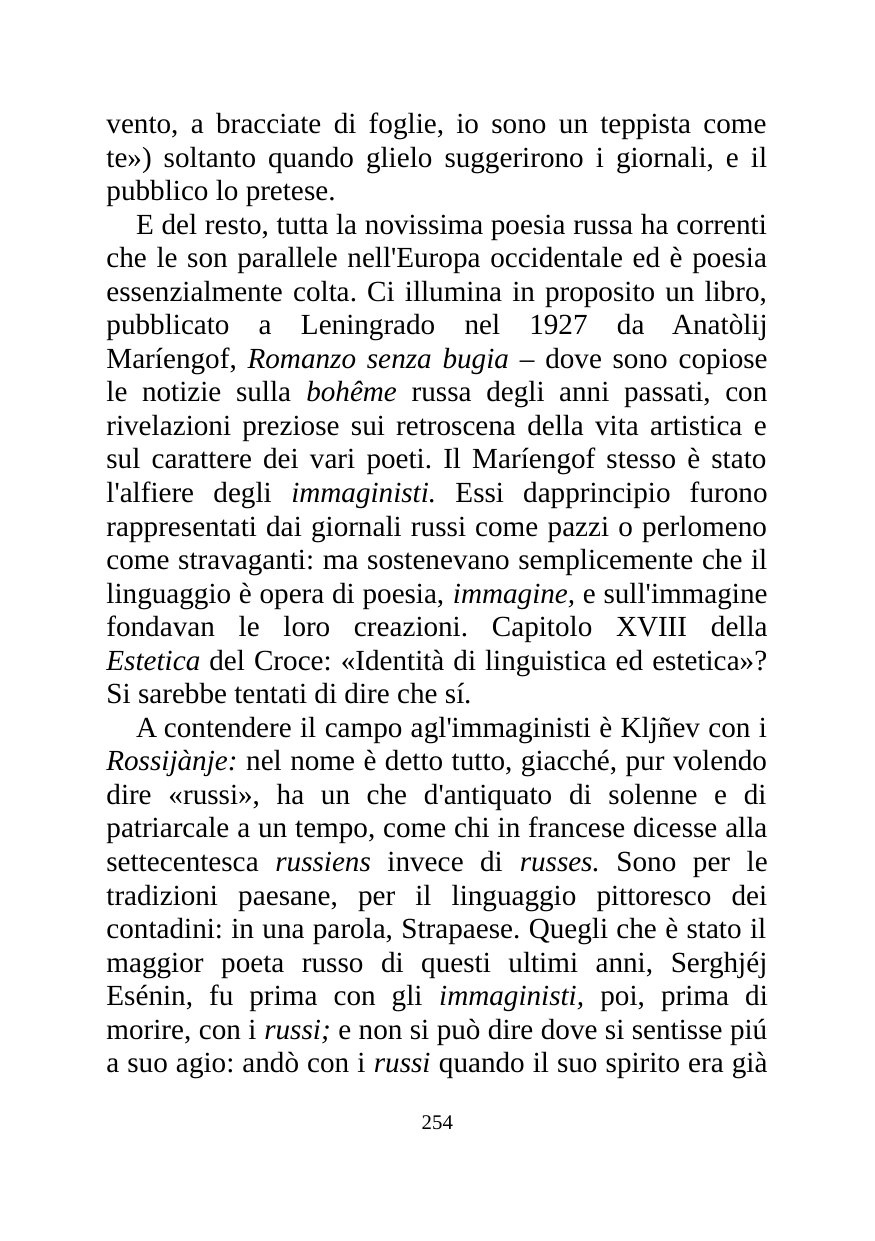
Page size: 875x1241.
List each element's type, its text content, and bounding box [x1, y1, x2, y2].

text vento, a bracciate di foglie, io sono un teppista come te») soltanto quando glielo suggerirono i giornali, e il pubblico lo pretese. [106, 106, 768, 207]
text E del resto, tutta la novissima poesia russa ha correnti che le son parallele nell'Europa occidentale ed è poesia essenzialmente colta. Ci illumina in proposito un libro, pubblicato a Leningrado nel 1927 da Anatòlij Maríengof, Romanzo senza bugia – dove sono copiose le notizie sulla bohême russa degli anni passati, con rivelazioni preziose sui retroscena della vita artistica e sul carattere dei vari poeti. Il Maríengof stesso è stato l'alfiere degli immaginisti. Essi dapprincipio furono rappresentati dai giornali russi come pazzi o perlomeno come stravaganti: ma sostenevano semplicemente che il linguaggio è opera di poesia, immagine, e sull'immagine fondavan le loro creazioni. Capitolo XVIII della Estetica del Croce: «Identità di linguistica ed estetica»? Si sarebbe tentati di dire che sí. [106, 207, 768, 710]
text A contendere il campo agl'immaginisti è Kljñev con i Rossijànje: nel nome è detto tutto, giacché, pur volendo dire «russi», ha un che d'antiquato di solenne e di patriarcale a un tempo, come chi in francese dicesse alla settecentesca russiens invece di russes. Sono per le tradizioni paesane, per il linguaggio pittoresco dei contadini: in una parola, Strapaese. Quegli che è stato il maggior poeta russo di questi ultimi anni, Serghjéj Esénin, fu prima con gli immaginisti, poi, prima di morire, con i russi; e non si può dire dove si sentisse piú a suo agio: andò con i russi quando il suo spirito era già [106, 710, 768, 1079]
